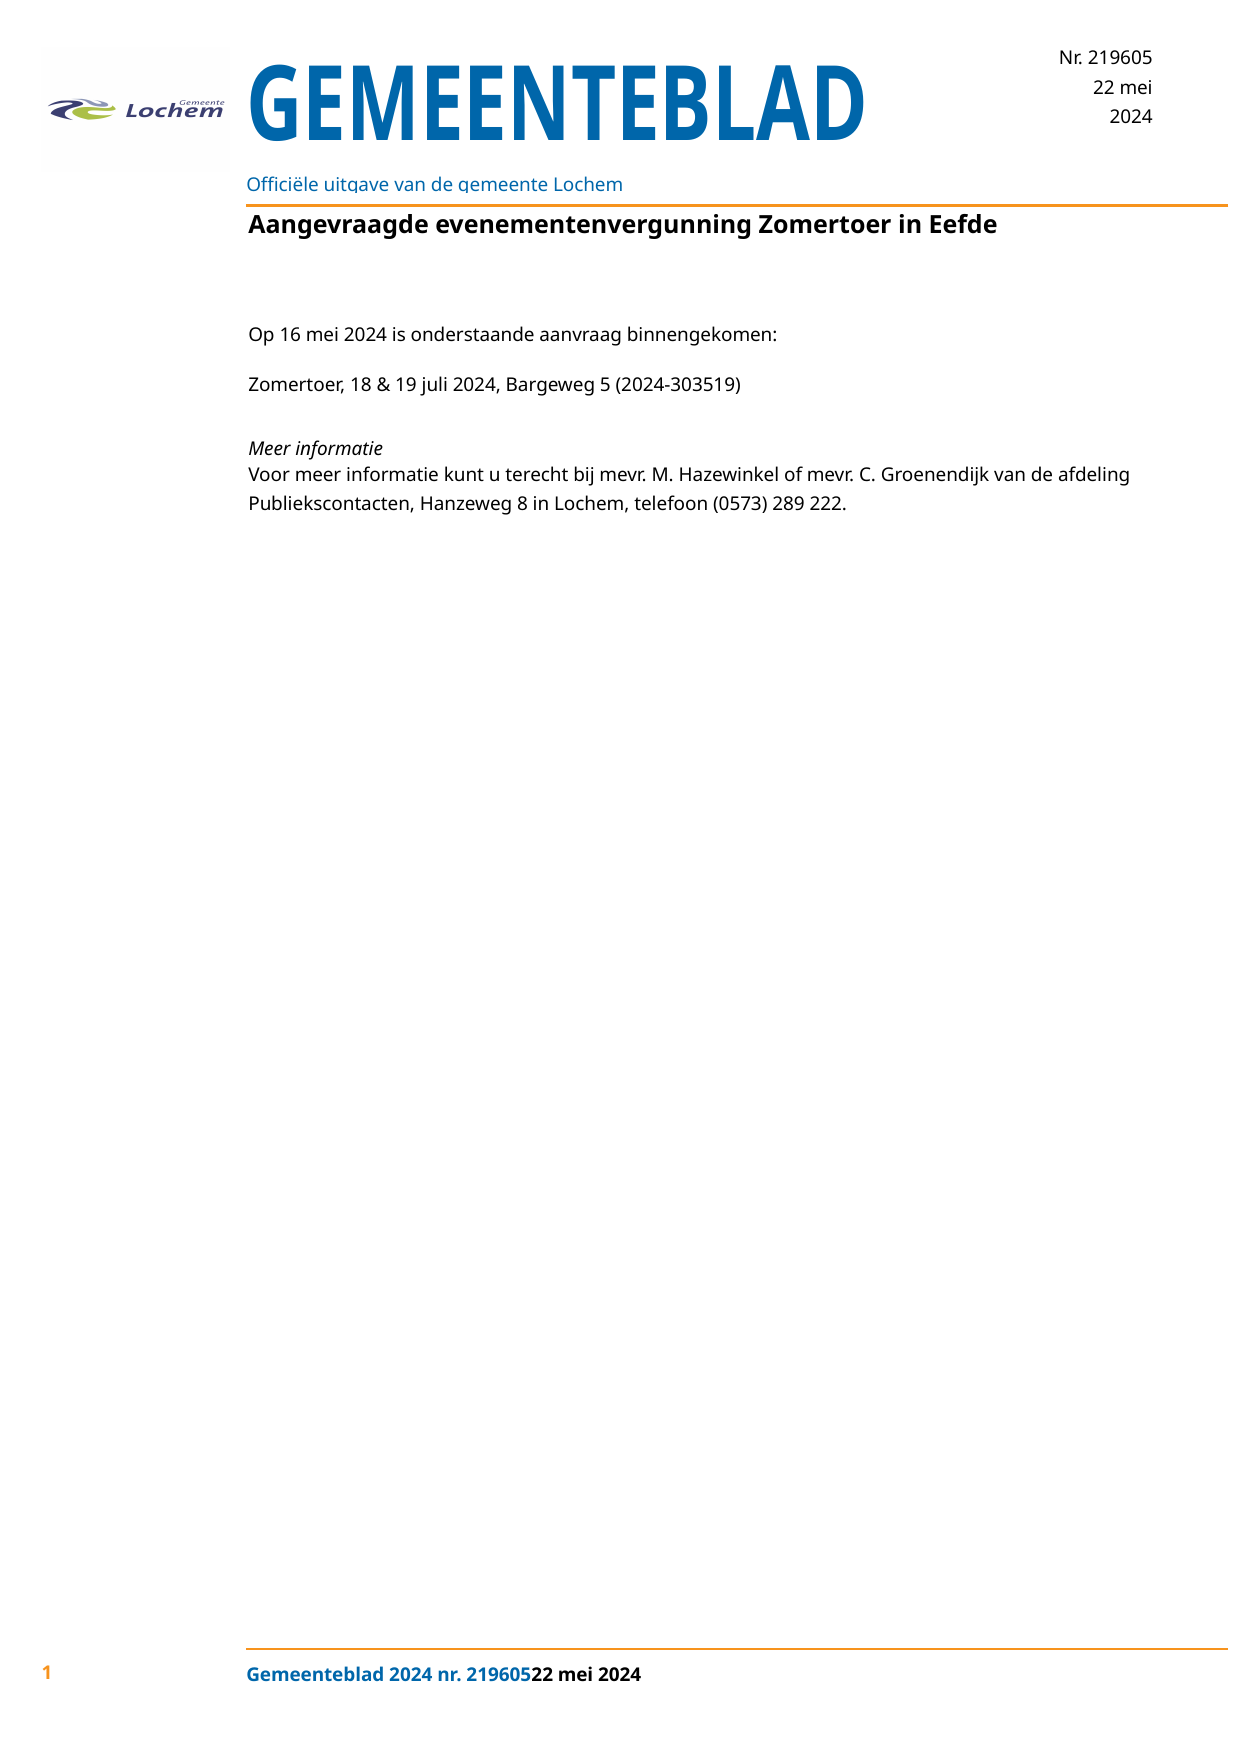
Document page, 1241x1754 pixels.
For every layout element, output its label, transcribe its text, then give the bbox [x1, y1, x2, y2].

text Op 16 mei 2024 is onderstaande aanvraag binnengekomen: [248, 321, 1152, 346]
picture [41, 47, 231, 172]
text Zomertoer, 18 & 19 juli 2024, Bargeweg 5 (2024-303519) [248, 371, 1152, 397]
text Voor meer informatie kunt u terecht bij mevr. M. Hazewinkel of mevr. C. Groenendijk van de afdeling Publiekscontacten, Hanzeweg 8 in Lochem, telefoon (0573) 289 222. [248, 461, 1152, 516]
text Meer informatie [248, 435, 1152, 461]
text Aangevraagde evenementenvergunning Zomertoer in Eefde [248, 207, 1152, 241]
